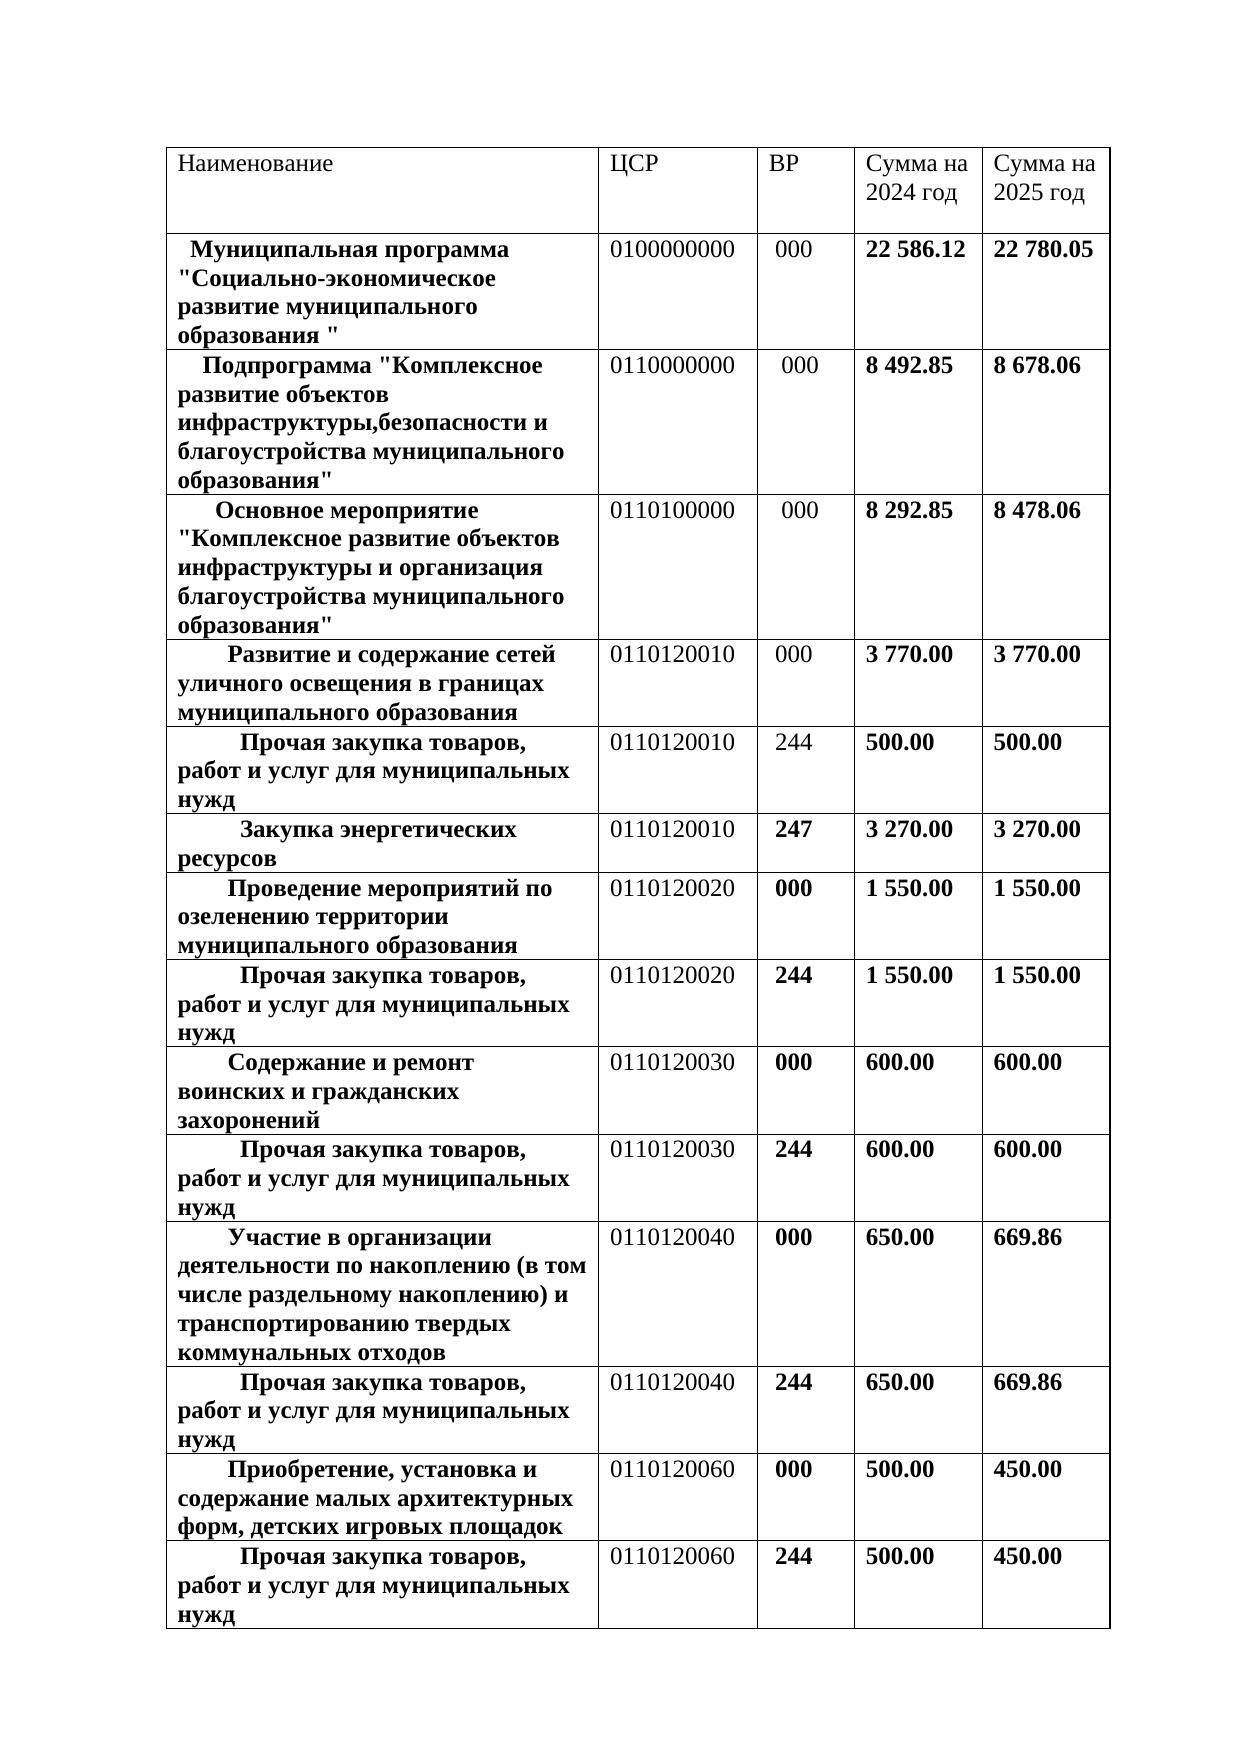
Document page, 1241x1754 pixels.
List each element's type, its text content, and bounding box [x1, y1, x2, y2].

table_cell 450.00 [983, 1454, 1109, 1540]
table_cell 0110120020 [599, 873, 757, 959]
table_cell 500.00 [983, 727, 1109, 813]
table_cell 000 [758, 495, 854, 638]
table_cell 500.00 [855, 1454, 982, 1540]
table_cell 1 550.00 [983, 960, 1109, 1046]
table_cell 0110120060 [599, 1454, 757, 1540]
table_cell 0110120030 [599, 1047, 757, 1133]
table_cell 0110100000 [599, 495, 757, 638]
table_cell 1 550.00 [855, 960, 982, 1046]
table_cell Прочая закупка товаров, работ и услуг для муниципальных нужд [167, 1367, 598, 1453]
table_cell 669.86 [983, 1222, 1109, 1366]
table_cell 22 586.12 [855, 234, 982, 349]
table_cell 0110120010 [599, 814, 757, 872]
table_cell 1 550.00 [983, 873, 1109, 959]
table_cell 244 [758, 1135, 854, 1221]
table_cell 3 270.00 [855, 814, 982, 872]
table_cell 8 292.85 [855, 495, 982, 638]
table_cell 000 [758, 640, 854, 726]
table_cell 600.00 [983, 1047, 1109, 1133]
table_cell Муниципальная программа "Социально-экономическое развитие муниципального образования " [167, 234, 598, 349]
table_cell Прочая закупка товаров, работ и услуг для муниципальных нужд [167, 727, 598, 813]
table_cell 1 550.00 [855, 873, 982, 959]
table_cell 650.00 [855, 1367, 982, 1453]
table_cell Развитие и содержание сетей уличного освещения в границах муниципального образования [167, 640, 598, 726]
table_cell 000 [758, 1222, 854, 1366]
table_cell Прочая закупка товаров, работ и услуг для муниципальных нужд [167, 1135, 598, 1221]
table_cell Закупка энергетических ресурсов [167, 814, 598, 872]
table_cell 0110000000 [599, 350, 757, 494]
table_cell 0110120040 [599, 1222, 757, 1366]
table_cell 600.00 [983, 1135, 1109, 1221]
table_cell Прочая закупка товаров, работ и услуг для муниципальных нужд [167, 1541, 598, 1627]
table_cell Подпрограмма "Комплексное развитие объектов инфраструктуры,безопасности и благоустройства муниципального образования" [167, 350, 598, 494]
table_cell Приобретение, установка и содержание малых архитектурных форм, детских игровых площадок [167, 1454, 598, 1540]
table_cell 000 [758, 1047, 854, 1133]
table_cell 0110120040 [599, 1367, 757, 1453]
table_cell 000 [758, 350, 854, 494]
table_cell 8 478.06 [983, 495, 1109, 638]
table_cell Проведение мероприятий по озеленению территории муниципального образования [167, 873, 598, 959]
table_cell 000 [758, 873, 854, 959]
table_cell 0110120010 [599, 640, 757, 726]
table_cell 8 492.85 [855, 350, 982, 494]
table_cell 244 [758, 727, 854, 813]
table_cell Участие в организации деятельности по накоплению (в том числе раздельному накоплению) и транспортированию твердых коммунальных отходов [167, 1222, 598, 1366]
table_cell 244 [758, 960, 854, 1046]
table_cell Прочая закупка товаров, работ и услуг для муниципальных нужд [167, 960, 598, 1046]
table_cell Основное мероприятие "Комплексное развитие объектов инфраструктуры и организация благоустройства муниципального образования" [167, 495, 598, 638]
table_header Сумма на 2025 год [983, 148, 1109, 233]
table_cell 600.00 [855, 1135, 982, 1221]
table_cell 8 678.06 [983, 350, 1109, 494]
table_header Наименование [167, 148, 598, 233]
table_cell 500.00 [855, 1541, 982, 1627]
table_cell 0100000000 [599, 234, 757, 349]
table_cell 3 270.00 [983, 814, 1109, 872]
table_header Сумма на 2024 год [855, 148, 982, 233]
table_cell 0110120060 [599, 1541, 757, 1627]
table_cell 247 [758, 814, 854, 872]
table_cell 0110120010 [599, 727, 757, 813]
table_cell Содержание и ремонт воинских и гражданских захоронений [167, 1047, 598, 1133]
table_header ЦСР [599, 148, 757, 233]
table_cell 669.86 [983, 1367, 1109, 1453]
table_cell 244 [758, 1367, 854, 1453]
table_cell 3 770.00 [983, 640, 1109, 726]
table_cell 3 770.00 [855, 640, 982, 726]
table_cell 244 [758, 1541, 854, 1627]
table_header ВР [758, 148, 854, 233]
table_cell 650.00 [855, 1222, 982, 1366]
table_cell 000 [758, 234, 854, 349]
table_cell 500.00 [855, 727, 982, 813]
table_cell 450.00 [983, 1541, 1109, 1627]
table_cell 600.00 [855, 1047, 982, 1133]
table_cell 0110120030 [599, 1135, 757, 1221]
table_cell 000 [758, 1454, 854, 1540]
table_cell 0110120020 [599, 960, 757, 1046]
table_cell 22 780.05 [983, 234, 1109, 349]
